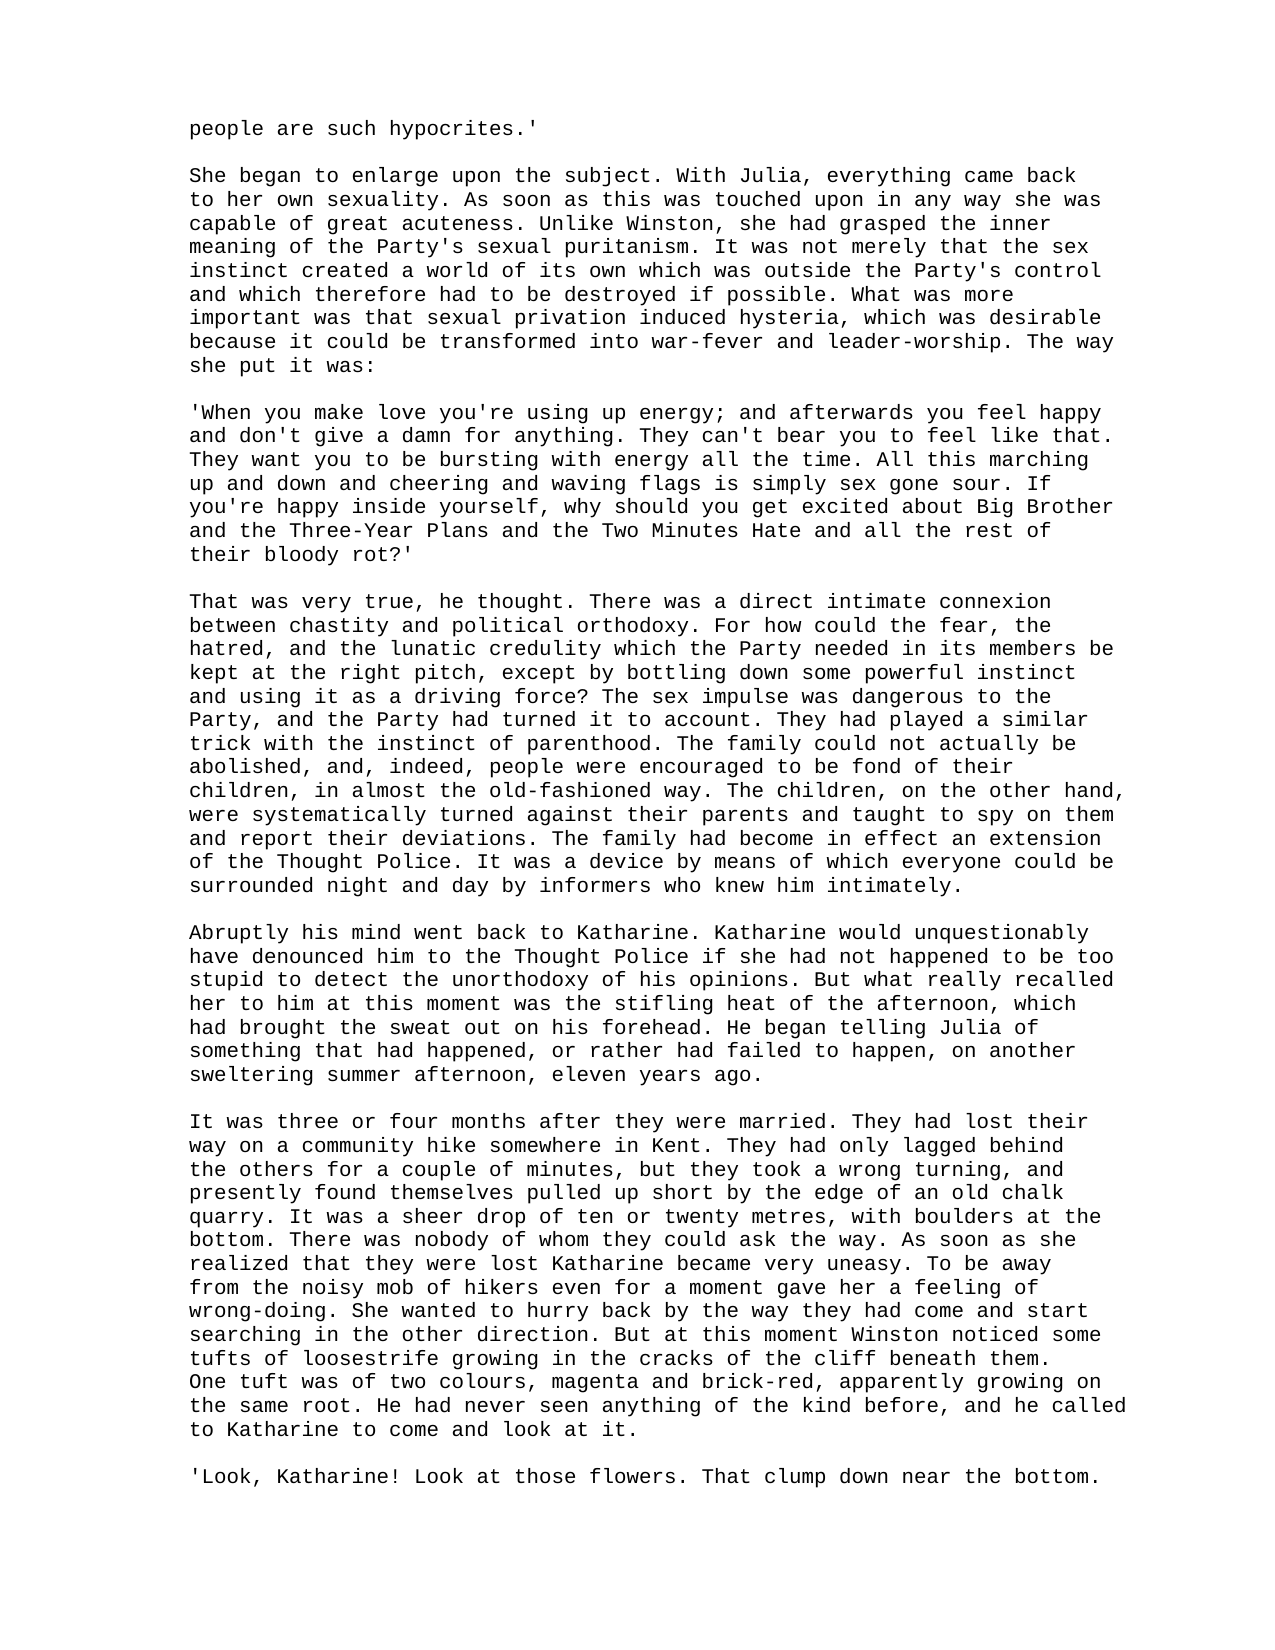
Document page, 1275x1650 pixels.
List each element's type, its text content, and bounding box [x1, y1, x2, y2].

text They want you to be bursting with energy all the time. All this marching [189, 449, 1185, 473]
text instinct created a world of its own which was outside the Party's control [189, 260, 1185, 284]
text the others for a couple of minutes, but they took a wrong turning, and [189, 1158, 1185, 1182]
text between chastity and political orthodoxy. For how could the fear, the [189, 615, 1185, 638]
text hatred, and the lunatic credulity which the Party needed in its members be [189, 638, 1185, 662]
text their bloody rot?' That was very true, he thought. There was a direct intimate connexion [189, 544, 1185, 615]
text you're happy inside yourself, why should you get excited about Big Brother [189, 496, 1185, 520]
text wrong-doing. She wanted to hurry back by the way they had come and start [189, 1300, 1185, 1324]
text capable of great acuteness. Unlike Winston, she had grasped the inner [189, 213, 1185, 236]
text presently found themselves pulled up short by the edge of an old chalk [189, 1182, 1185, 1206]
text to Katharine to come and look at it. 'Look, Katharine! Look at those flowers. That clump down near the bottom. [189, 1419, 1185, 1489]
text tufts of loosestrife growing in the cracks of the cliff beneath them. [189, 1348, 1185, 1371]
text important was that sexual privation induced hysteria, which was desirable [189, 307, 1185, 331]
text up and down and cheering and waving flags is simply sex gone sour. If [189, 473, 1185, 496]
text sweltering summer afternoon, eleven years ago. It was three or four months after they were married. They had lost their [189, 1064, 1185, 1135]
text and the Three-Year Plans and the Two Minutes Hate and all the rest of [189, 520, 1185, 544]
text and which therefore had to be destroyed if possible. What was more [189, 284, 1185, 307]
text abolished, and, indeed, people were encouraged to be fond of their [189, 757, 1185, 780]
text One tuft was of two colours, magenta and brick-red, apparently growing on [189, 1371, 1185, 1395]
text and report their deviations. The family had become in effect an extension [189, 827, 1185, 851]
text quarry. It was a sheer drop of ten or twenty metres, with boulders at the [189, 1206, 1185, 1229]
text Party, and the Party had turned it to account. They had played a similar [189, 709, 1185, 733]
text because it could be transformed into war-fever and leader-worship. The way [189, 331, 1185, 354]
text were systematically turned against their parents and taught to spy on them [189, 804, 1185, 827]
text realized that they were lost Katharine became very uneasy. To be away [189, 1253, 1185, 1277]
text surrounded night and day by informers who knew him intimately. Abruptly his mind went back to Katharine. Katharine would unquestionably [189, 875, 1185, 946]
text trick with the instinct of parenthood. The family could not actually be [189, 733, 1185, 757]
text and don't give a damn for anything. They can't bear you to feel like that. [189, 426, 1185, 449]
text she put it was: 'When you make love you're using up energy; and afterwards you feel happy [189, 354, 1185, 426]
text children, in almost the old-fashioned way. The children, on the other hand, [189, 780, 1185, 804]
text way on a community hike somewhere in Kent. They had only lagged behind [189, 1135, 1185, 1158]
text kept at the right pitch, except by bottling down some powerful instinct [189, 662, 1185, 686]
text stupid to detect the unorthodoxy of his opinions. But what really recalled [189, 969, 1185, 993]
text searching in the other direction. But at this moment Winston noticed some [189, 1324, 1185, 1348]
text from the noisy mob of hikers even for a moment gave her a feeling of [189, 1277, 1185, 1300]
text bottom. There was nobody of whom they could ask the way. As soon as she [189, 1229, 1185, 1253]
text people are such hypocrites.' She began to enlarge upon the subject. With Julia, everything came back [189, 118, 1185, 189]
text meaning of the Party's sexual puritanism. It was not merely that the sex [189, 236, 1185, 260]
text to her own sexuality. As soon as this was touched upon in any way she was [189, 189, 1185, 213]
text of the Thought Police. It was a device by means of which everyone could be [189, 851, 1185, 875]
text something that had happened, or rather had failed to happen, on another [189, 1040, 1185, 1064]
text her to him at this moment was the stifling heat of the afternoon, which [189, 993, 1185, 1017]
text the same root. He had never seen anything of the kind before, and he called [189, 1395, 1185, 1419]
text had brought the sweat out on his forehead. He began telling Julia of [189, 1017, 1185, 1040]
text have denounced him to the Thought Police if she had not happened to be too [189, 946, 1185, 969]
text and using it as a driving force? The sex impulse was dangerous to the [189, 686, 1185, 709]
